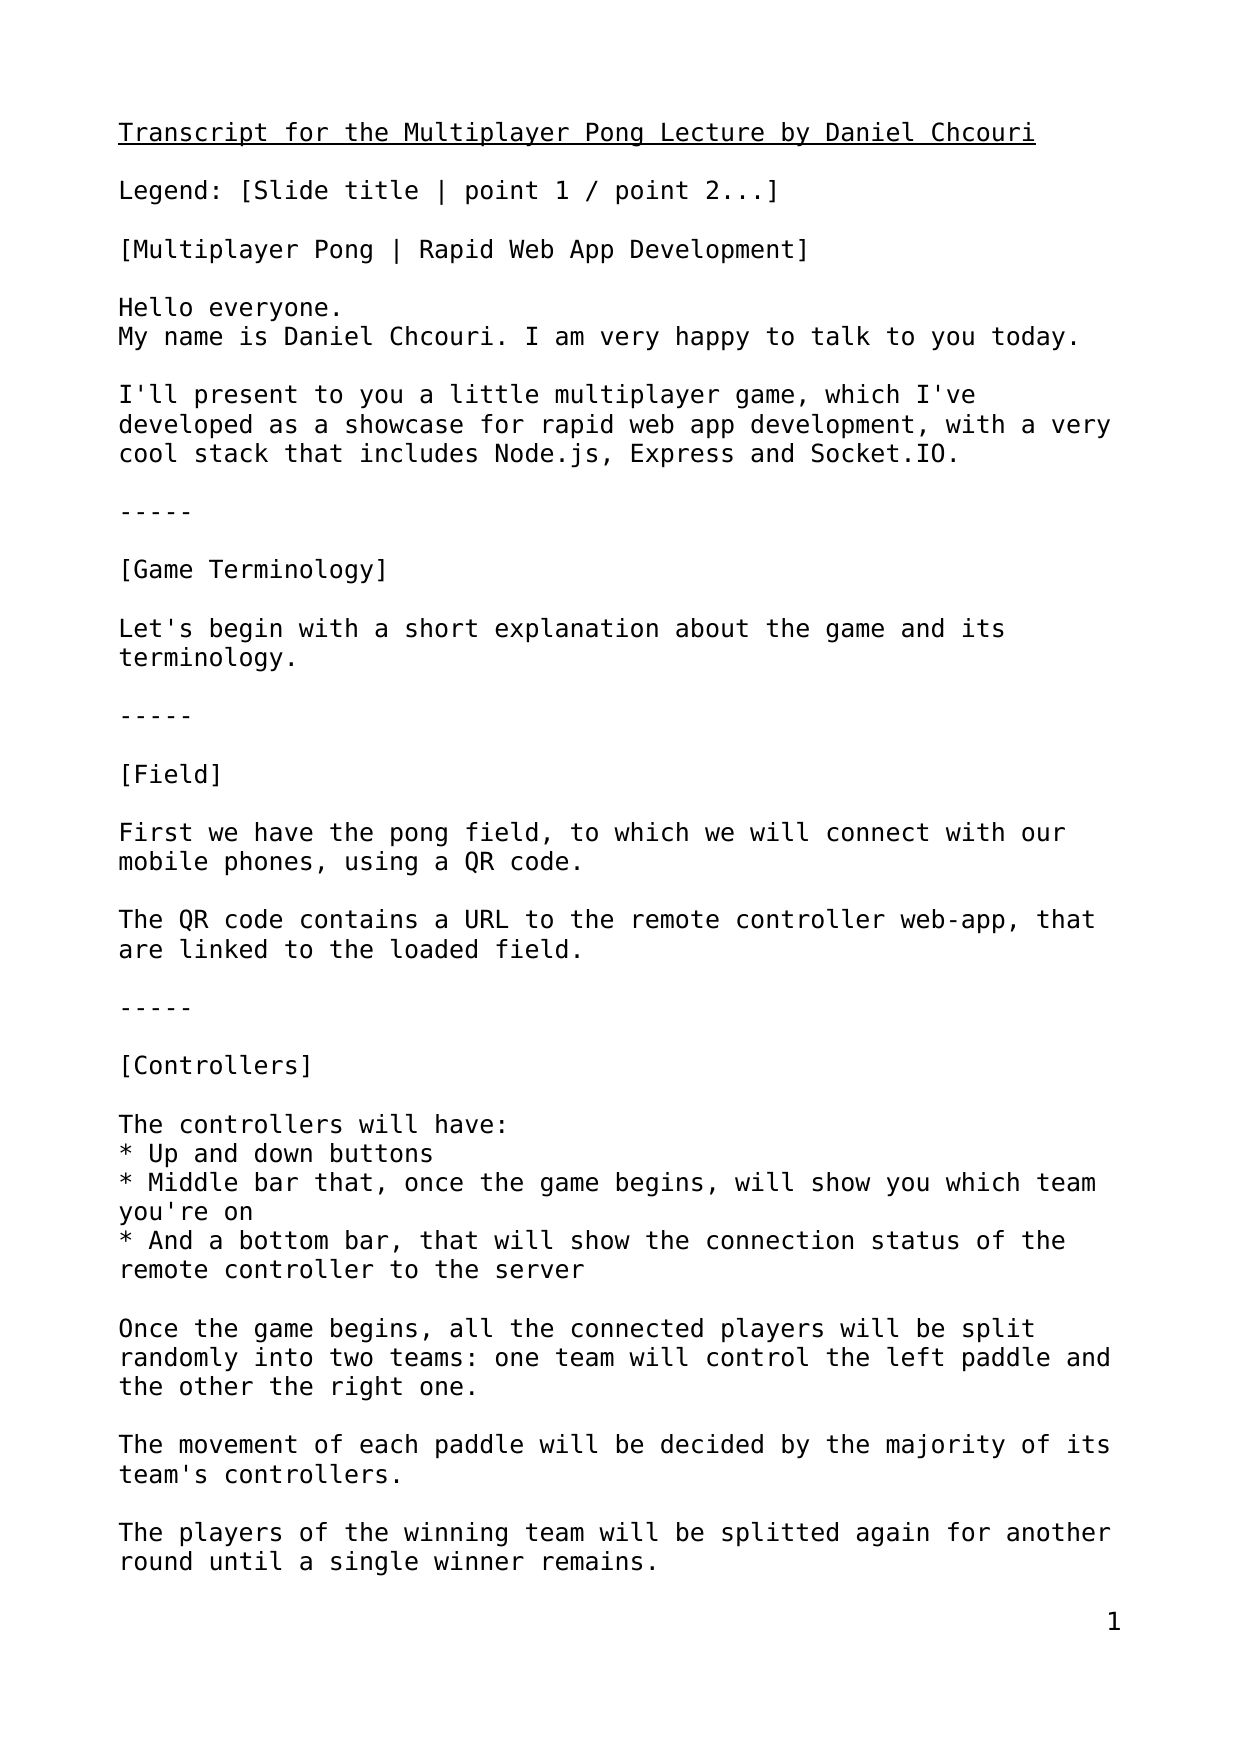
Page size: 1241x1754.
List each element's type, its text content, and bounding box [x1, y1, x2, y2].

text * Middle bar that, once the game begins, will show you which team you're on [118, 1168, 1122, 1226]
text [Controllers] [118, 1051, 1122, 1081]
text I'll present to you a little multiplayer game, which I've developed as a showcase for rapid web app development, with a very cool stack that includes Node.js, Express and Socket.IO. [118, 381, 1122, 468]
text * Up and down buttons [118, 1139, 1122, 1168]
text The movement of each paddle will be decided by the majority of its team's controllers. [118, 1431, 1122, 1489]
text Once the game begins, all the connected players will be split randomly into two teams: one team will control the left paddle and the other the right one. [118, 1314, 1122, 1401]
text The players of the winning team will be splitted again for another round until a single winner remains. [118, 1518, 1122, 1576]
text [Multiplayer Pong | Rapid Web App Development] [118, 235, 1122, 264]
text Hello everyone. [118, 293, 1122, 322]
text Legend: [Slide title | point 1 / point 2...] [118, 176, 1122, 206]
text [Field] [118, 760, 1122, 789]
text [Game Terminology] [118, 556, 1122, 585]
text ----- [118, 701, 1122, 731]
text Let's begin with a short explanation about the game and its terminology. [118, 614, 1122, 672]
text The controllers will have: [118, 1110, 1122, 1139]
text Transcript for the Multiplayer Pong Lecture by Daniel Chcouri [118, 118, 1122, 147]
text My name is Daniel Chcouri. I am very happy to talk to you today. [118, 322, 1122, 351]
text First we have the pong field, to which we will connect with our mobile phones, using a QR code. [118, 818, 1122, 876]
text ----- [118, 497, 1122, 526]
text ----- [118, 993, 1122, 1022]
text * And a bottom bar, that will show the connection status of the remote controller to the server [118, 1226, 1122, 1285]
text The QR code contains a URL to the remote controller web-app, that are linked to the loaded field. [118, 906, 1122, 964]
